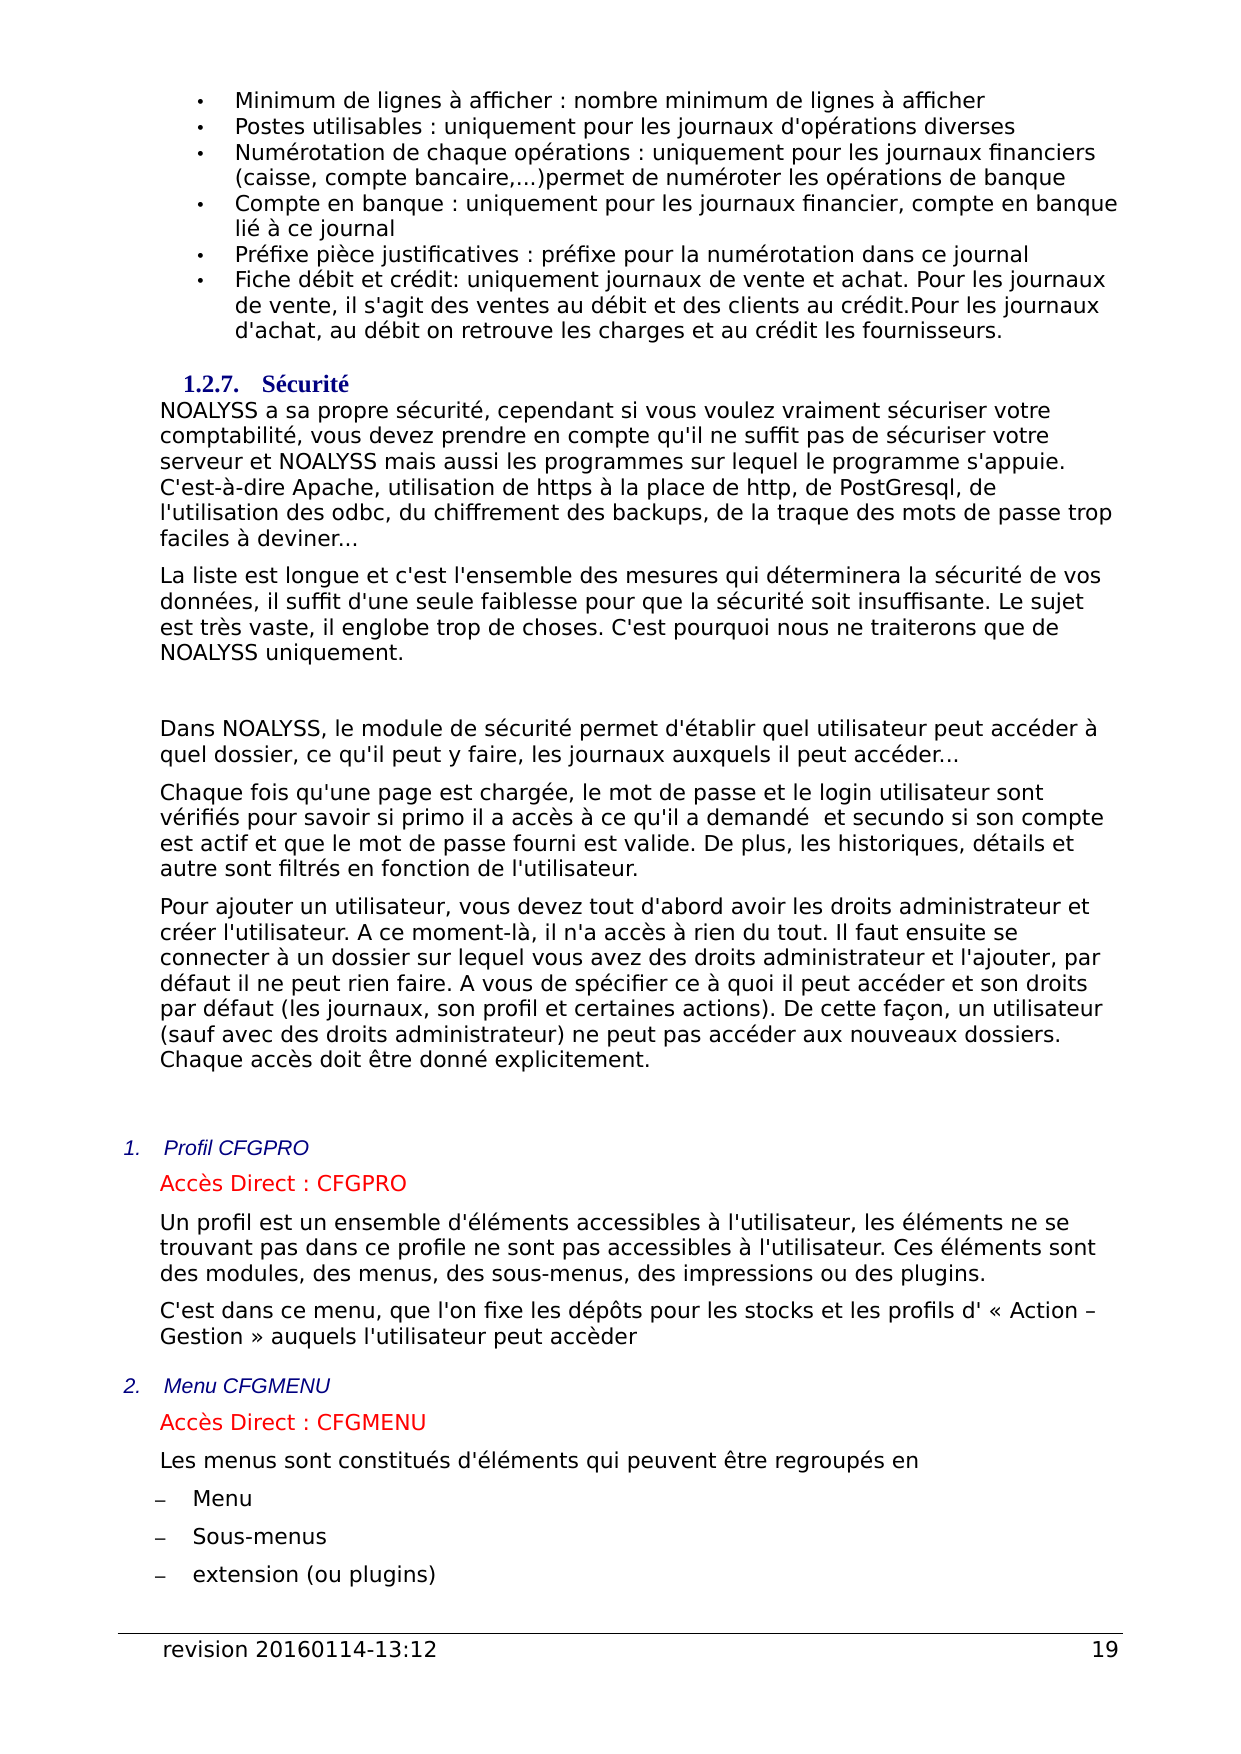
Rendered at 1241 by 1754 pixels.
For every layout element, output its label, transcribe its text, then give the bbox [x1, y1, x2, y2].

list Postes utilisables : uniquement pour les journaux d'opérations diverses [197, 114, 1123, 139]
text Pour ajouter un utilisateur, vous devez tout d'abord avoir les droits administrateur et créer l'utilisateur. A ce moment-là, il n'a accès à rien du tout. Il faut ensuite se connecter à un dossier sur lequel vous avez des droits administrateur et l'ajouter, par défaut il ne peut rien faire. A vous de spécifier ce à quoi il peut accéder et son droits par défaut (les journaux, son profil et certaines actions). De cette façon, un utilisateur (sauf avec des droits administrateur) ne peut pas accéder aux nouveaux dossiers. Chaque accès doit être donné explicitement. [159, 894, 1123, 1073]
list Préfixe pièce justificatives : préfixe pour la numérotation dans ce journal [197, 242, 1123, 267]
list Fiche débit et crédit: uniquement journaux de vente et achat. Pour les journaux de vente, il s'agit des ventes au débit et des clients au crédit.Pour les journaux d'achat, au débit on retrouve les charges et au crédit les fournisseurs. [197, 267, 1123, 344]
text Dans NOALYSS, le module de sécurité permet d'établir quel utilisateur peut accéder à quel dossier, ce qu'il peut y faire, les journaux auxquels il peut accéder... [159, 716, 1123, 767]
text NOALYSS a sa propre sécurité, cependant si vous voulez vraiment sécuriser votre comptabilité, vous devez prendre en compte qu'il ne suffit pas de sécuriser votre serveur et NOALYSS mais aussi les programmes sur lequel le programme s'appuie. C'est-à-dire Apache, utilisation de https à la place de http, de PostGresql, de l'utilisation des odbc, du chiffrement des backups, de la traque des mots de passe trop faciles à deviner... [159, 398, 1123, 551]
text Accès Direct : CFGPRO [159, 1172, 1123, 1197]
text La liste est longue et c'est l'ensemble des mesures qui déterminera la sécurité de vos données, il suffit d'une seule faiblesse pour que la sécurité soit insuffisante. Le sujet est très vaste, il englobe trop de choses. C'est pourquoi nous ne traiterons que de NOALYSS uniquement. [159, 564, 1123, 666]
text Un profil est un ensemble d'éléments accessibles à l'utilisateur, les éléments ne se trouvant pas dans ce profile ne sont pas accessibles à l'utilisateur. Ces éléments sont des modules, des menus, des sous-menus, des impressions ou des plugins. [159, 1209, 1123, 1286]
list Minimum de lignes à afficher : nombre minimum de lignes à afficher [197, 88, 1123, 114]
text C'est dans ce menu, que l'on fixe les dépôts pour les stocks et les profils d' « Action – Gestion » auquels l'utilisateur peut accèder [159, 1299, 1123, 1350]
text Chaque fois qu'une page est chargée, le mot de passe et le login utilisateur sont vérifiés pour savoir si primo il a accès à ce qu'il a demandé et secundo si son compte est actif et que le mot de passe fourni est valide. De plus, les historiques, détails et autre sont filtrés en fonction de l'utilisateur. [159, 780, 1123, 882]
text Les menus sont constitués d'éléments qui peuvent être regroupés en [159, 1448, 1123, 1474]
subtitle Sécurité [177, 369, 1123, 398]
text Accès Direct : CFGMENU [159, 1410, 1123, 1436]
list Sous-menus [155, 1524, 1123, 1550]
list Compte en banque : uniquement pour les journaux financier, compte en banque lié à ce journal [197, 191, 1123, 242]
list extension (ou plugins) [155, 1562, 1123, 1588]
subtitle Profil CFGPRO [117, 1135, 1123, 1160]
list Numérotation de chaque opérations : uniquement pour les journaux financiers (caisse, compte bancaire,...)permet de numéroter les opérations de banque [197, 139, 1123, 191]
subtitle Menu CFGMENU [117, 1374, 1123, 1398]
list Menu [155, 1486, 1123, 1512]
